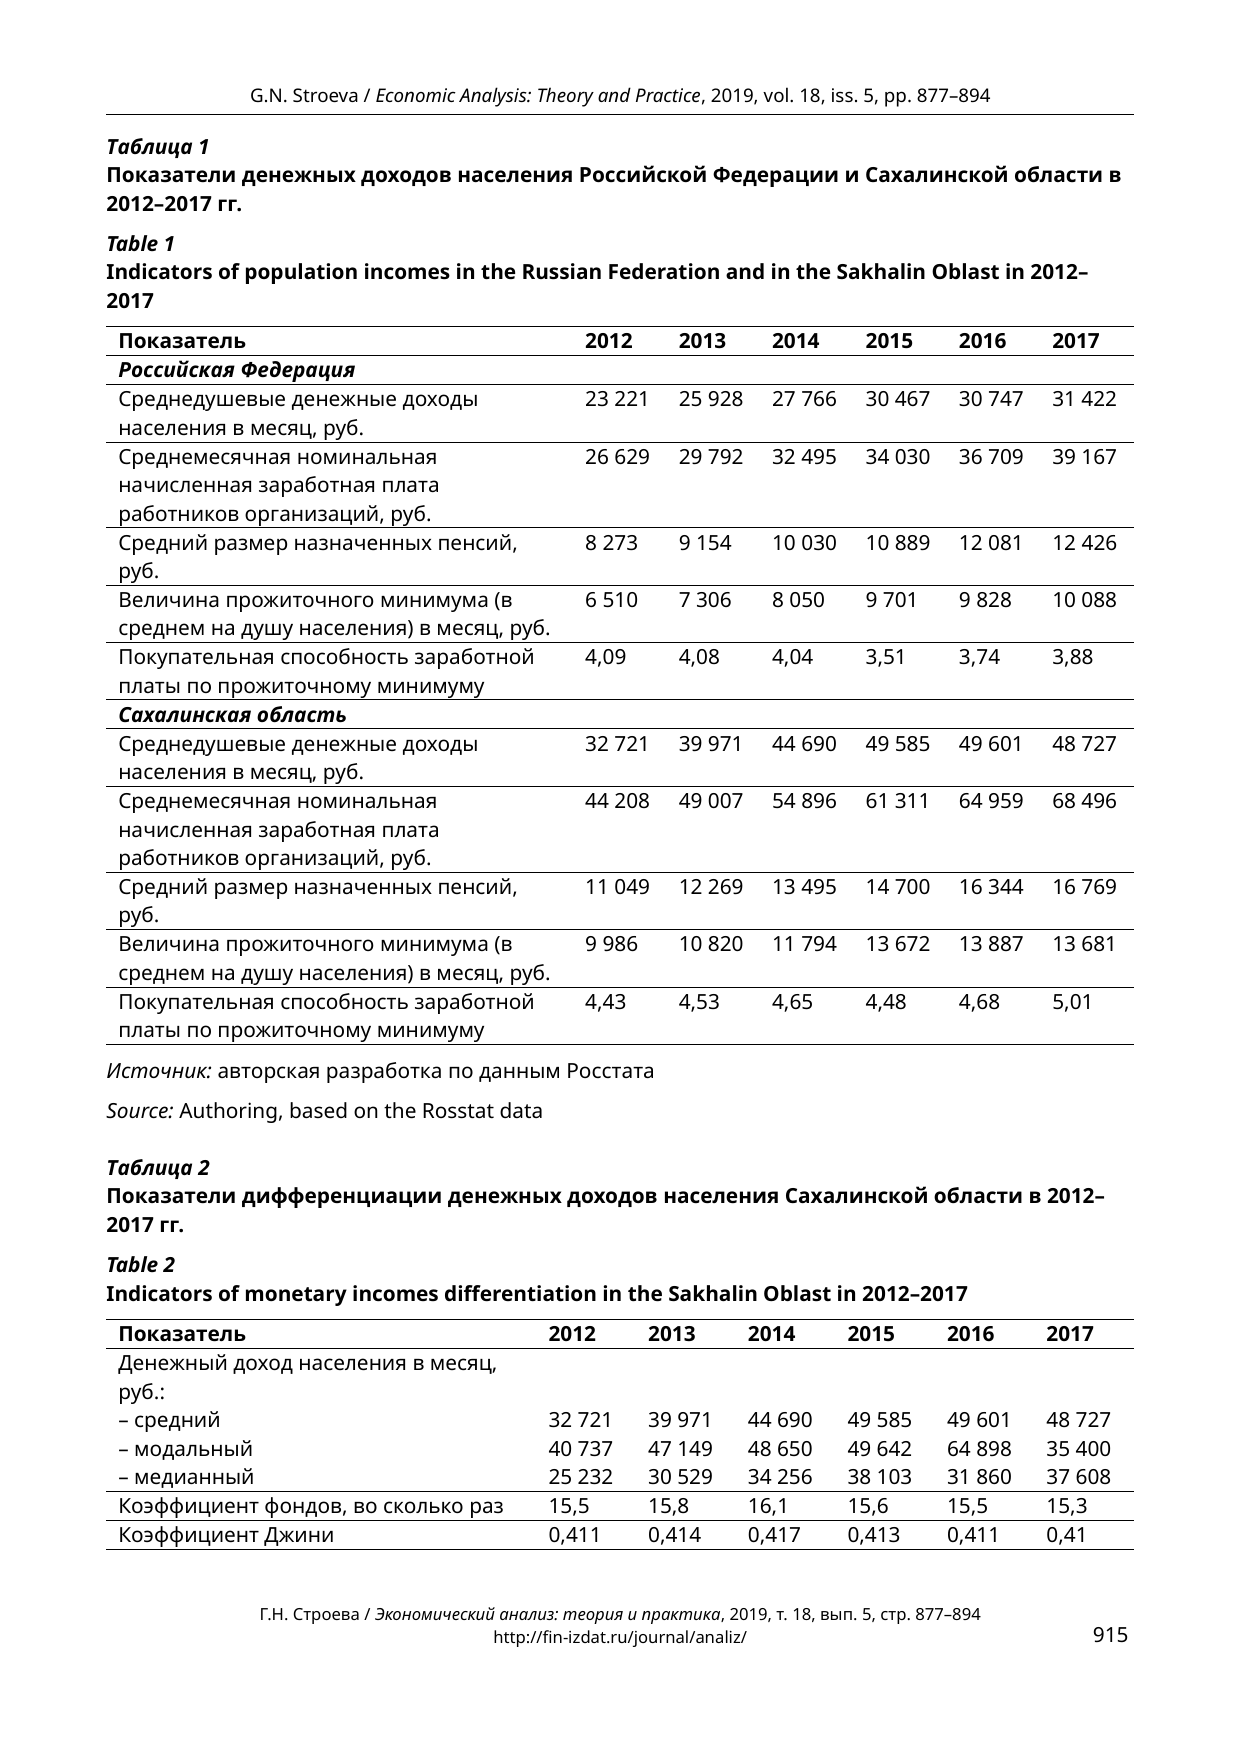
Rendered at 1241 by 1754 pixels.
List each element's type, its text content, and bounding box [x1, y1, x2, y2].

table_header 2012 [537, 1320, 636, 1348]
table_cell 48 727 [1040, 729, 1134, 786]
table_cell 49 585 [835, 1405, 935, 1434]
table_cell 6 510 [573, 586, 667, 642]
table_cell 4,08 [667, 643, 760, 699]
text Table 2 [106, 1250, 1134, 1279]
table_cell 27 766 [760, 385, 853, 441]
table_cell 31 422 [1040, 385, 1134, 441]
table_cell 4,65 [760, 988, 853, 1044]
table_cell 25 928 [667, 385, 760, 441]
table_cell 4,04 [760, 643, 853, 699]
table_cell 5,01 [1040, 988, 1134, 1044]
table_cell 49 007 [667, 787, 760, 872]
table_cell 48 650 [736, 1434, 835, 1462]
table_cell 9 828 [947, 586, 1040, 642]
table_cell 49 585 [854, 729, 947, 786]
table_cell 4,53 [667, 988, 760, 1044]
table_cell 14 700 [854, 873, 947, 929]
table_header 2017 [1035, 1320, 1134, 1348]
table_cell 4,09 [573, 643, 667, 699]
table_cell 0,417 [736, 1521, 835, 1548]
text Показатели дифференциации денежных доходов населения Сахалинской области в 2012–2017 гг. [106, 1182, 1134, 1238]
table_cell 3,51 [854, 643, 947, 699]
table_cell 16,1 [736, 1492, 835, 1519]
table_cell 11 794 [760, 930, 853, 986]
table_cell 54 896 [760, 787, 853, 872]
table_cell 16 769 [1040, 873, 1134, 929]
text Table 1 [106, 229, 1134, 257]
table_cell Покупательная способность заработной платы по прожиточному минимуму [106, 643, 573, 699]
table_cell 49 642 [835, 1434, 935, 1462]
table_cell 3,88 [1040, 643, 1134, 699]
table_cell Среднемесячная номинальная начисленная заработная плата работников организаций, руб. [106, 787, 573, 872]
table_header Показатель [106, 327, 573, 355]
table_header 2013 [667, 327, 760, 355]
table_cell [636, 1349, 736, 1405]
table_cell 64 959 [947, 787, 1040, 872]
table_cell 16 344 [947, 873, 1040, 929]
table_cell 4,43 [573, 988, 667, 1044]
text Indicators of population incomes in the Russian Federation and in the Sakhalin Oblast in 2012–2017 [106, 257, 1134, 314]
table_cell 15,3 [1035, 1492, 1134, 1519]
table_cell 12 426 [1040, 528, 1134, 584]
table_cell Коэффициент Джини [106, 1521, 537, 1548]
text Source: Authoring, based on the Rosstat data [106, 1096, 1134, 1125]
table_cell 10 030 [760, 528, 853, 584]
table_cell 40 737 [537, 1434, 636, 1462]
table_cell 31 860 [935, 1462, 1034, 1491]
table_cell 3,74 [947, 643, 1040, 699]
table_cell медианный [106, 1462, 537, 1491]
table_cell 9 154 [667, 528, 760, 584]
table_cell 29 792 [667, 443, 760, 527]
table_cell 0,414 [636, 1521, 736, 1548]
table_cell 30 467 [854, 385, 947, 441]
table_cell 8 050 [760, 586, 853, 642]
table_header 2014 [736, 1320, 835, 1348]
table_cell 13 495 [760, 873, 853, 929]
table_cell 12 269 [667, 873, 760, 929]
table_cell 23 221 [573, 385, 667, 441]
table_cell 9 701 [854, 586, 947, 642]
table_cell 49 601 [935, 1405, 1034, 1434]
table_cell Величина прожиточного минимума (в среднем на душу населения) в месяц, руб. [106, 930, 573, 986]
table_cell 10 889 [854, 528, 947, 584]
table_cell 61 311 [854, 787, 947, 872]
table_cell 44 208 [573, 787, 667, 872]
table_cell Среднемесячная номинальная начисленная заработная плата работников организаций, руб. [106, 443, 573, 527]
table_cell 4,68 [947, 988, 1040, 1044]
table_cell 32 495 [760, 443, 853, 527]
table_cell 13 681 [1040, 930, 1134, 986]
table_cell 64 898 [935, 1434, 1034, 1462]
text Источник: авторская разработка по данным Росстата [106, 1056, 1134, 1084]
text Indicators of monetary incomes differentiation in the Sakhalin Oblast in 2012–2017 [106, 1279, 1134, 1307]
table_cell 12 081 [947, 528, 1040, 584]
table_cell Денежный доход населения в месяц, руб.: [106, 1349, 537, 1405]
table_cell Коэффициент фондов, во сколько раз [106, 1492, 537, 1519]
table_cell 30 747 [947, 385, 1040, 441]
table_cell 25 232 [537, 1462, 636, 1491]
table_cell 38 103 [835, 1462, 935, 1491]
table_cell Среднедушевые денежные доходы населения в месяц, руб. [106, 729, 573, 786]
table_cell Величина прожиточного минимума (в среднем на душу населения) в месяц, руб. [106, 586, 573, 642]
table_cell 0,41 [1035, 1521, 1134, 1548]
table_cell 34 256 [736, 1462, 835, 1491]
table_cell 32 721 [573, 729, 667, 786]
table_header Показатель [106, 1320, 537, 1348]
table_cell [736, 1349, 835, 1405]
table_cell 15,6 [835, 1492, 935, 1519]
table_cell 4,48 [854, 988, 947, 1044]
table_cell 10 088 [1040, 586, 1134, 642]
table_header 2013 [636, 1320, 736, 1348]
table_cell 0,411 [935, 1521, 1034, 1548]
table_cell 15,5 [935, 1492, 1034, 1519]
table_cell 44 690 [736, 1405, 835, 1434]
table_cell 37 608 [1035, 1462, 1134, 1491]
table_cell 7 306 [667, 586, 760, 642]
table_cell модальный [106, 1434, 537, 1462]
table_cell 44 690 [760, 729, 853, 786]
table_cell средний [106, 1405, 537, 1434]
table_header 2016 [935, 1320, 1034, 1348]
table_cell 15,5 [537, 1492, 636, 1519]
table_cell 39 971 [667, 729, 760, 786]
table_cell 35 400 [1035, 1434, 1134, 1462]
text Таблица 1 [106, 132, 1134, 160]
table_cell 39 971 [636, 1405, 736, 1434]
table_header 2015 [854, 327, 947, 355]
table_cell [537, 1349, 636, 1405]
table_cell [1035, 1349, 1134, 1405]
text Таблица 2 [106, 1153, 1134, 1182]
table_cell 13 887 [947, 930, 1040, 986]
table_cell 15,8 [636, 1492, 736, 1519]
table_cell Покупательная способность заработной платы по прожиточному минимуму [106, 988, 573, 1044]
table_header 2014 [760, 327, 853, 355]
table_cell 13 672 [854, 930, 947, 986]
table_cell 8 273 [573, 528, 667, 584]
table_cell Среднедушевые денежные доходы населения в месяц, руб. [106, 385, 573, 441]
table_header 2017 [1040, 327, 1134, 355]
table_cell [935, 1349, 1034, 1405]
table_cell 34 030 [854, 443, 947, 527]
table_cell 48 727 [1035, 1405, 1134, 1434]
table_cell 32 721 [537, 1405, 636, 1434]
table_cell 26 629 [573, 443, 667, 527]
table_cell 47 149 [636, 1434, 736, 1462]
text Показатели денежных доходов населения Российской Федерации и Сахалинской области в 2012–2017 гг. [106, 160, 1134, 217]
table_cell Сахалинская область [106, 700, 1134, 728]
table_cell 9 986 [573, 930, 667, 986]
table_cell 30 529 [636, 1462, 736, 1491]
table_cell [835, 1349, 935, 1405]
table_header 2016 [947, 327, 1040, 355]
table_cell 39 167 [1040, 443, 1134, 527]
table_header 2015 [835, 1320, 935, 1348]
table_cell 36 709 [947, 443, 1040, 527]
table_cell 11 049 [573, 873, 667, 929]
table_cell Средний размер назначенных пенсий, руб. [106, 873, 573, 929]
table_cell Российская Федерация [106, 356, 1134, 384]
table_cell Средний размер назначенных пенсий, руб. [106, 528, 573, 584]
table_cell 0,413 [835, 1521, 935, 1548]
table_cell 0,411 [537, 1521, 636, 1548]
table_cell 68 496 [1040, 787, 1134, 872]
table_header 2012 [573, 327, 667, 355]
table_cell 10 820 [667, 930, 760, 986]
table_cell 49 601 [947, 729, 1040, 786]
